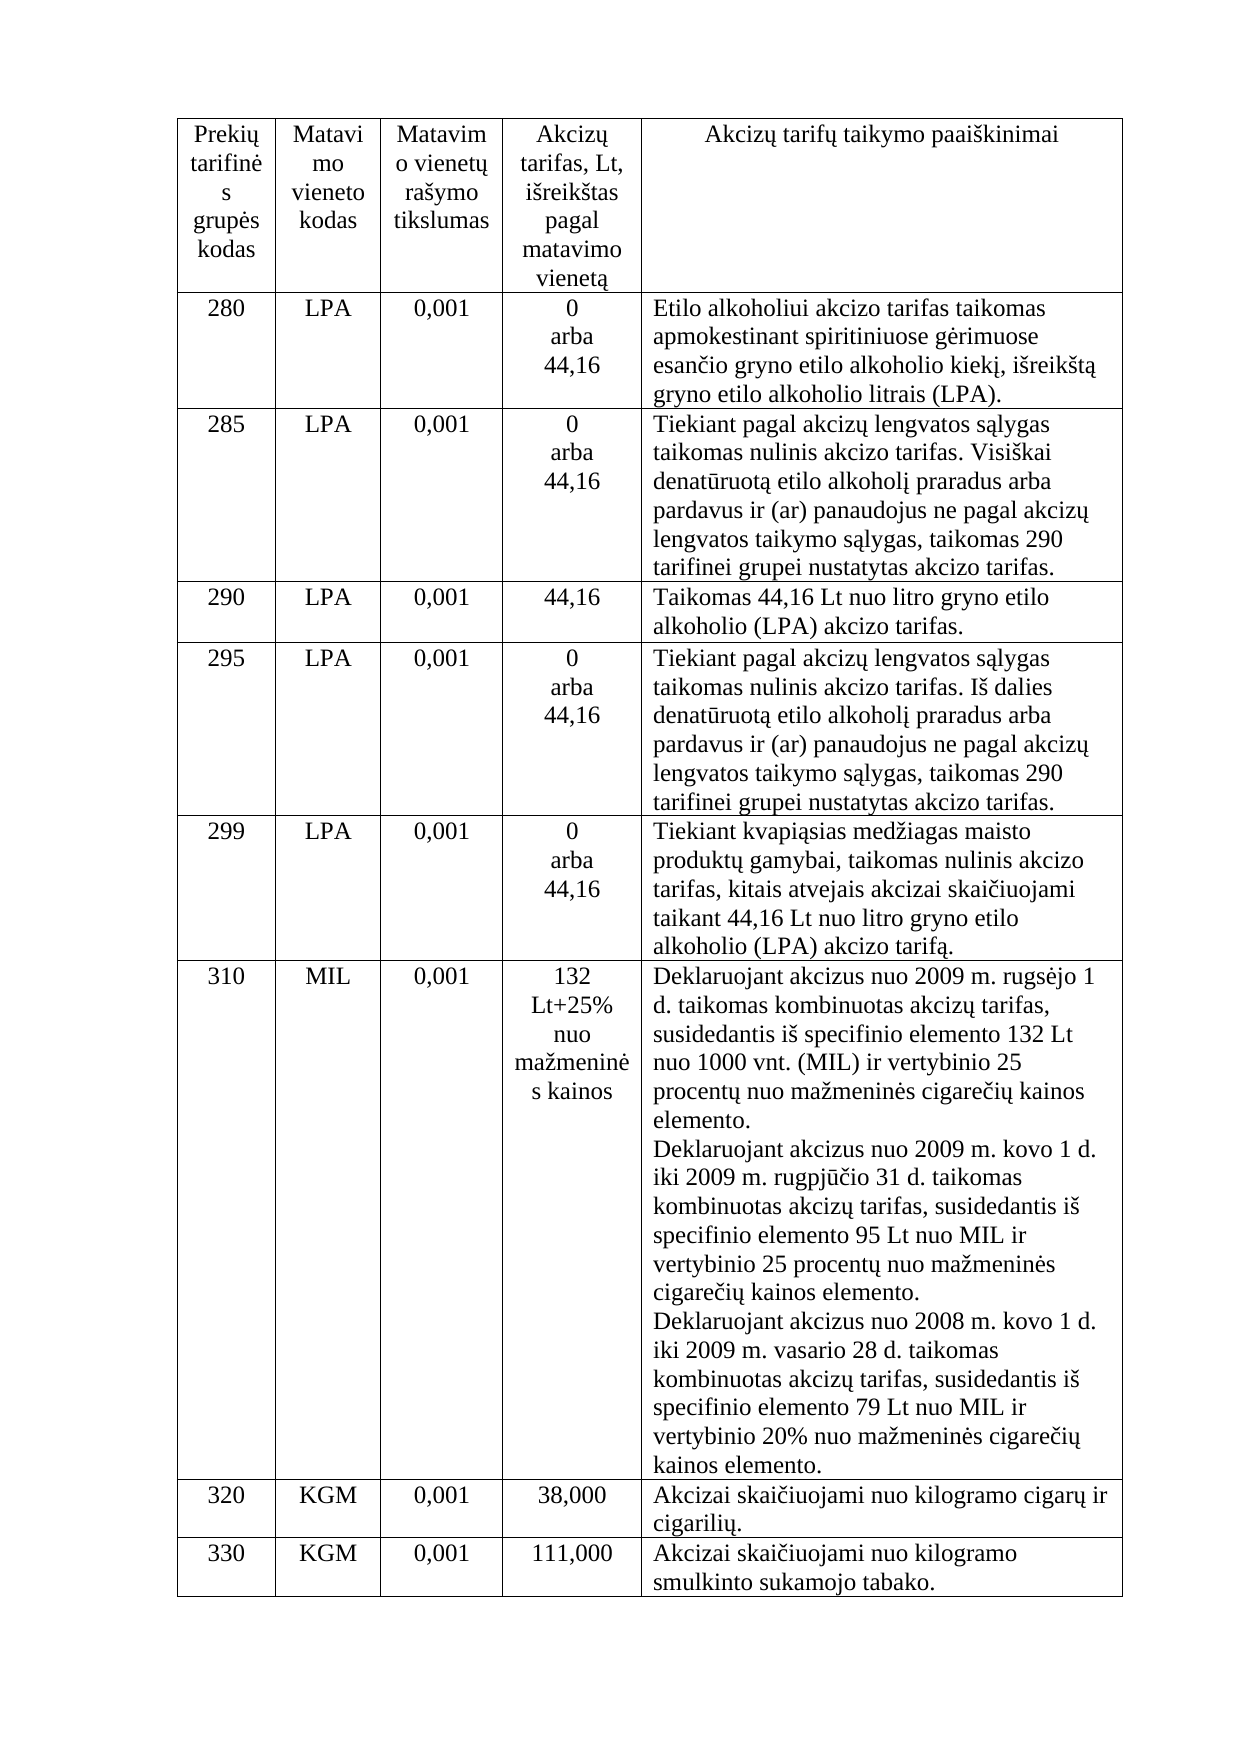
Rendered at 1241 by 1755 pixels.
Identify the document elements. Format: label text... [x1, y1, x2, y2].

table_cell 285 [178, 409, 275, 581]
table_cell 0,001 [381, 293, 502, 408]
table_cell 38,000 [503, 1480, 641, 1537]
table_cell KGM [276, 1480, 380, 1537]
table_cell LPA [276, 643, 380, 815]
table_header Akcizų tarifų taikymo paaiškinimai [642, 119, 1122, 292]
table_cell 0 arba 44,16 [503, 293, 641, 408]
table_cell Akcizai skaičiuojami nuo kilogramo cigarų ir cigarilių. [642, 1480, 1122, 1537]
table_cell 0,001 [381, 816, 502, 960]
table_cell KGM [276, 1538, 380, 1596]
table_cell 330 [178, 1538, 275, 1596]
table_cell 0,001 [381, 1538, 502, 1596]
table_cell 111,000 [503, 1538, 641, 1596]
table_cell 299 [178, 816, 275, 960]
table_cell 0 arba 44,16 [503, 643, 641, 815]
table_cell LPA [276, 293, 380, 408]
table_cell 0,001 [381, 409, 502, 581]
table_cell 295 [178, 643, 275, 815]
table_cell 0 arba 44,16 [503, 409, 641, 581]
table_cell 0,001 [381, 961, 502, 1479]
table_cell LPA [276, 409, 380, 581]
table_cell MIL [276, 961, 380, 1479]
table_cell Tiekiant pagal akcizų lengvatos sąlygas taikomas nulinis akcizo tarifas. Visiškai denatūruotą etilo alkoholį praradus arba pardavus ir (ar) panaudojus ne pagal akcizų lengvatos taikymo sąlygas, taikomas 290 tarifinei grupei nustatytas akcizo tarifas. [642, 409, 1122, 581]
table_cell Taikomas 44,16 Lt nuo litro gryno etilo alkoholio (LPA) akcizo tarifas. [642, 582, 1122, 642]
table_cell 0,001 [381, 582, 502, 642]
table_header Akcizų tarifas, Lt, išreikštas pagal matavimo vienetą [503, 119, 641, 292]
table_cell LPA [276, 582, 380, 642]
table_cell Tiekiant kvapiąsias medžiagas maisto produktų gamybai, taikomas nulinis akcizo tarifas, kitais atvejais akcizai skaičiuojami taikant 44,16 Lt nuo litro gryno etilo alkoholio (LPA) akcizo tarifą. [642, 816, 1122, 960]
table_cell Akcizai skaičiuojami nuo kilogramo smulkinto sukamojo tabako. [642, 1538, 1122, 1596]
table_header Prekių tarifinės grupės kodas [178, 119, 275, 292]
table_cell 280 [178, 293, 275, 408]
table_cell 44,16 [503, 582, 641, 642]
table_header Matavimo vieneto kodas [276, 119, 380, 292]
table_cell 0,001 [381, 1480, 502, 1537]
table_cell 320 [178, 1480, 275, 1537]
table_cell Tiekiant pagal akcizų lengvatos sąlygas taikomas nulinis akcizo tarifas. Iš dalies denatūruotą etilo alkoholį praradus arba pardavus ir (ar) panaudojus ne pagal akcizų lengvatos taikymo sąlygas, taikomas 290 tarifinei grupei nustatytas akcizo tarifas. [642, 643, 1122, 815]
table_cell 310 [178, 961, 275, 1479]
table_cell 290 [178, 582, 275, 642]
table_cell 0 arba 44,16 [503, 816, 641, 960]
table_cell 0,001 [381, 643, 502, 815]
table_cell 132 Lt+25% nuo mažmeninės kainos [503, 961, 641, 1479]
table_cell LPA [276, 816, 380, 960]
table_cell Deklaruojant akcizus nuo 2009 m. rugsėjo 1 d. taikomas kombinuotas akcizų tarifas, susidedantis iš specifinio elemento 132 Lt nuo 1000 vnt. (MIL) ir vertybinio 25 procentų nuo mažmeninės cigarečių kainos elemento. Deklaruojant akcizus nuo 2009 m. kovo 1 d. iki 2009 m. rugpjūčio 31 d. taikomas kombinuotas akcizų tarifas, susidedantis iš specifinio elemento 95 Lt nuo MIL ir vertybinio 25 procentų nuo mažmeninės cigarečių kainos elemento. Deklaruojant akcizus nuo 2008 m. kovo 1 d. iki 2009 m. vasario 28 d. taikomas kombinuotas akcizų tarifas, susidedantis iš specifinio elemento 79 Lt nuo MIL ir vertybinio 20% nuo mažmeninės cigarečių kainos elemento. [642, 961, 1122, 1479]
table_header Matavimo vienetų rašymo tikslumas [381, 119, 502, 292]
table_cell Etilo alkoholiui akcizo tarifas taikomas apmokestinant spiritiniuose gėrimuose esančio gryno etilo alkoholio kiekį, išreikštą gryno etilo alkoholio litrais (LPA). [642, 293, 1122, 408]
